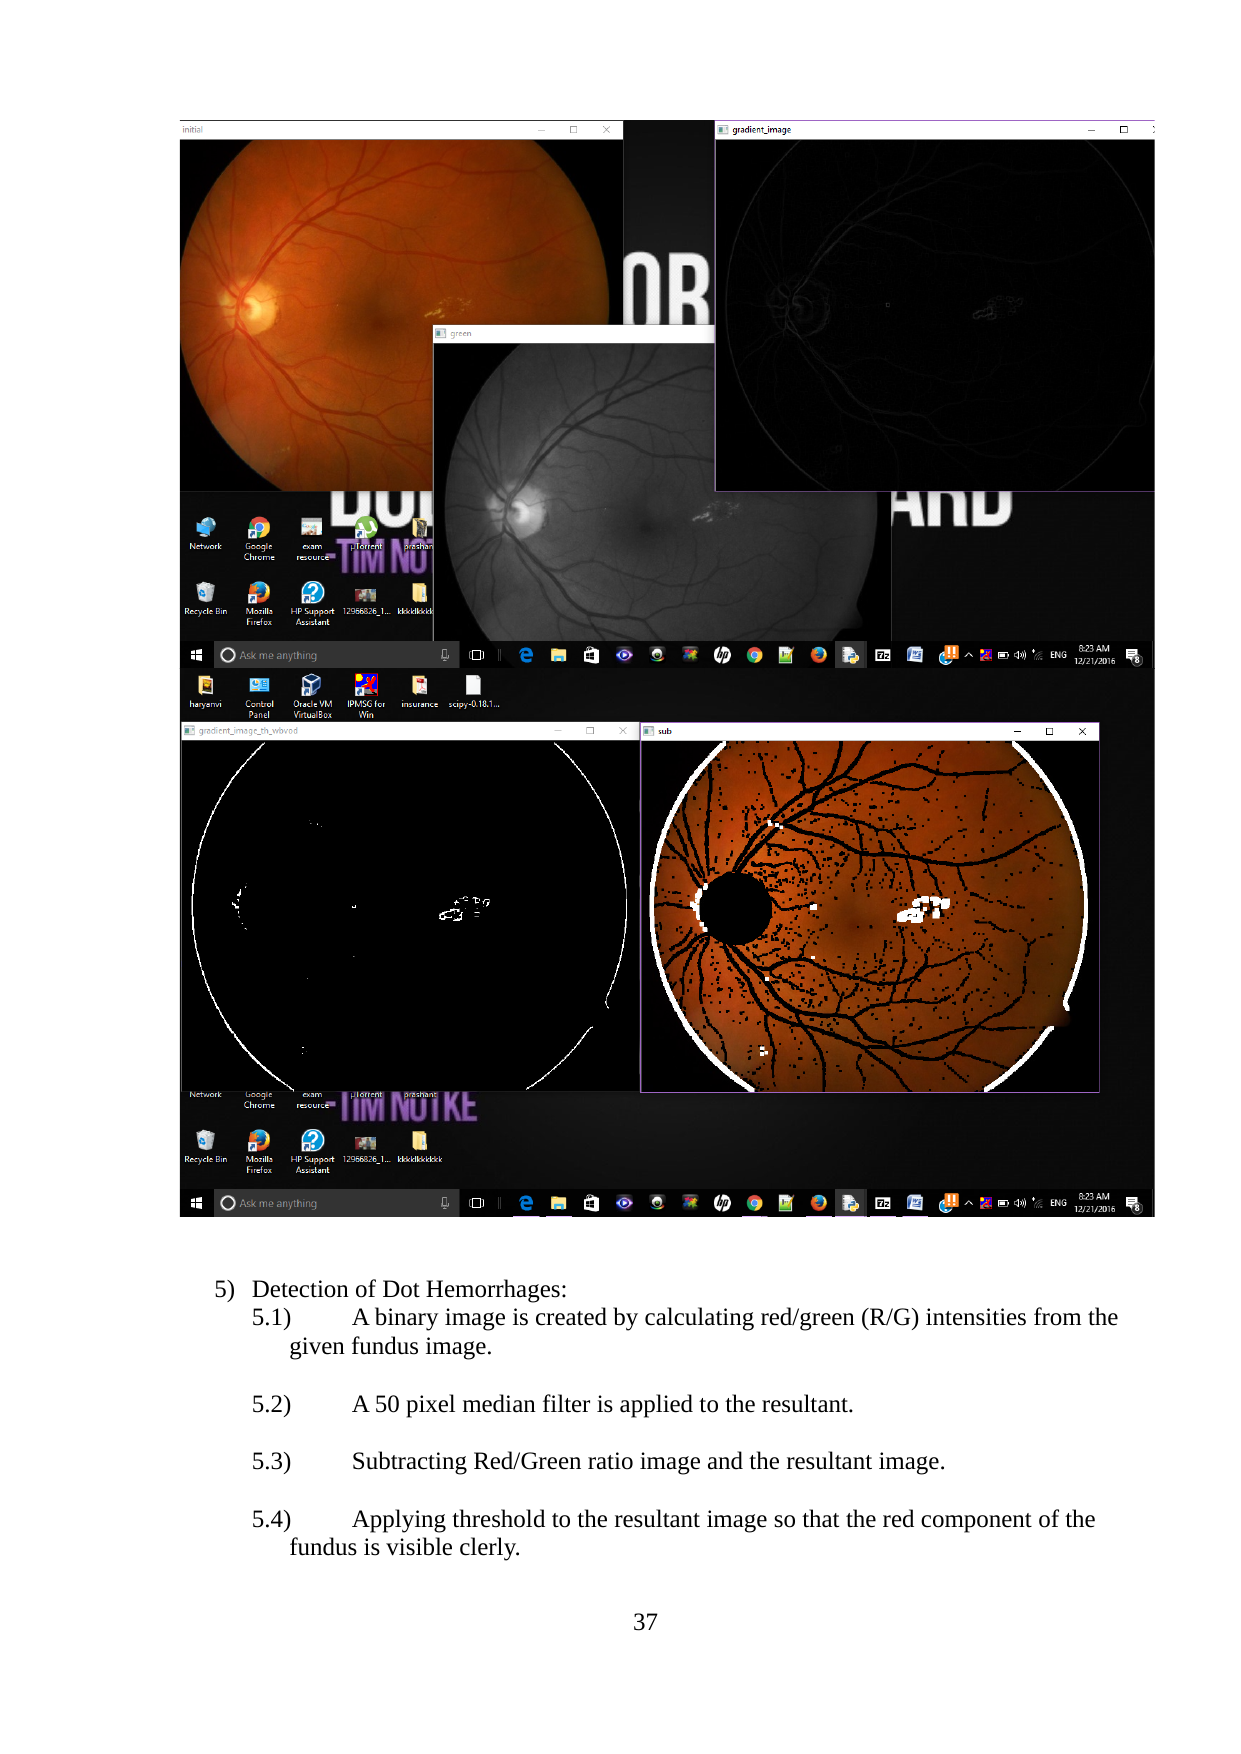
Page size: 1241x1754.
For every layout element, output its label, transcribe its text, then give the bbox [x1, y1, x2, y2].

list Subtracting Red/Green ratio image and the resultant image. [252, 1446, 1122, 1475]
list A 50 pixel median filter is applied to the resultant. [252, 1389, 1122, 1417]
picture [179, 120, 1155, 1217]
list Detection of Dot Hemorrhages: [214, 1274, 1122, 1302]
list Applying threshold to the resultant image so that the red component of the fundus is visible clerly. [252, 1504, 1122, 1561]
list A binary image is created by calculating red/green (R/G) intensities from the given fundus image. [252, 1302, 1122, 1360]
